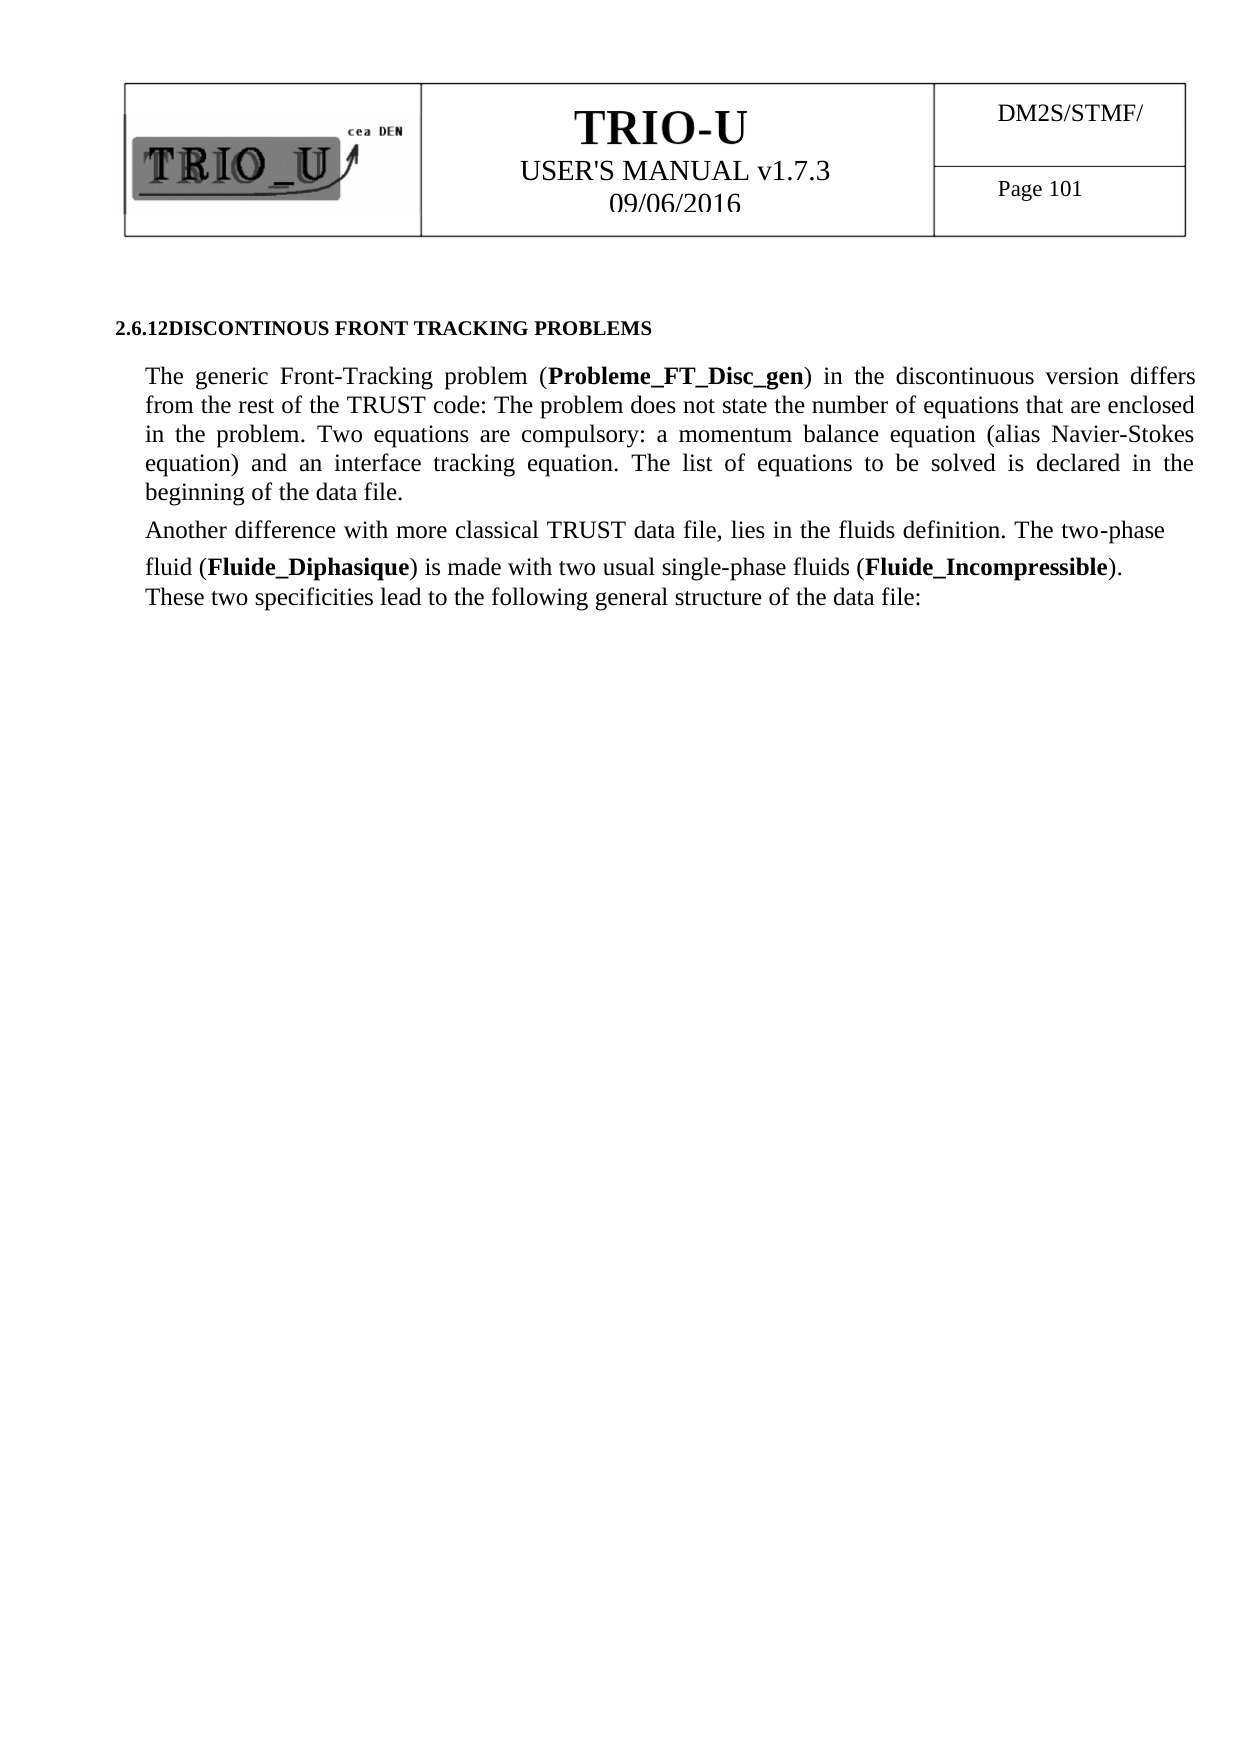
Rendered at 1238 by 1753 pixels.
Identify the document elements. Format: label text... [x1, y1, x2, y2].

subtitle DISCONTINOUS FRONT TRACKING PROBLEMS [115, 316, 1164, 340]
text These two specificities lead to the following general structure of the data file: [145, 581, 1196, 610]
text The generic Front-Tracking problem (Probleme_FT_Disc_gen) in the discontinuous version differs from the rest of the TRUST code: The problem does not state the number of equations that are enclosed in the problem. Two equations are compulsory: a momentum balance equation (alias Navier-Stokes equation) and an interface tracking equation. The list of equations to be solved is declared in the beginning of the data file. [145, 361, 1196, 506]
text Another difference with more classical TRUST data file, lies in the fluids definition. The two‑phase fluid (Fluide_Diphasique) is made with two usual single‑phase fluids (Fluide_Incompressible). [145, 506, 1165, 581]
